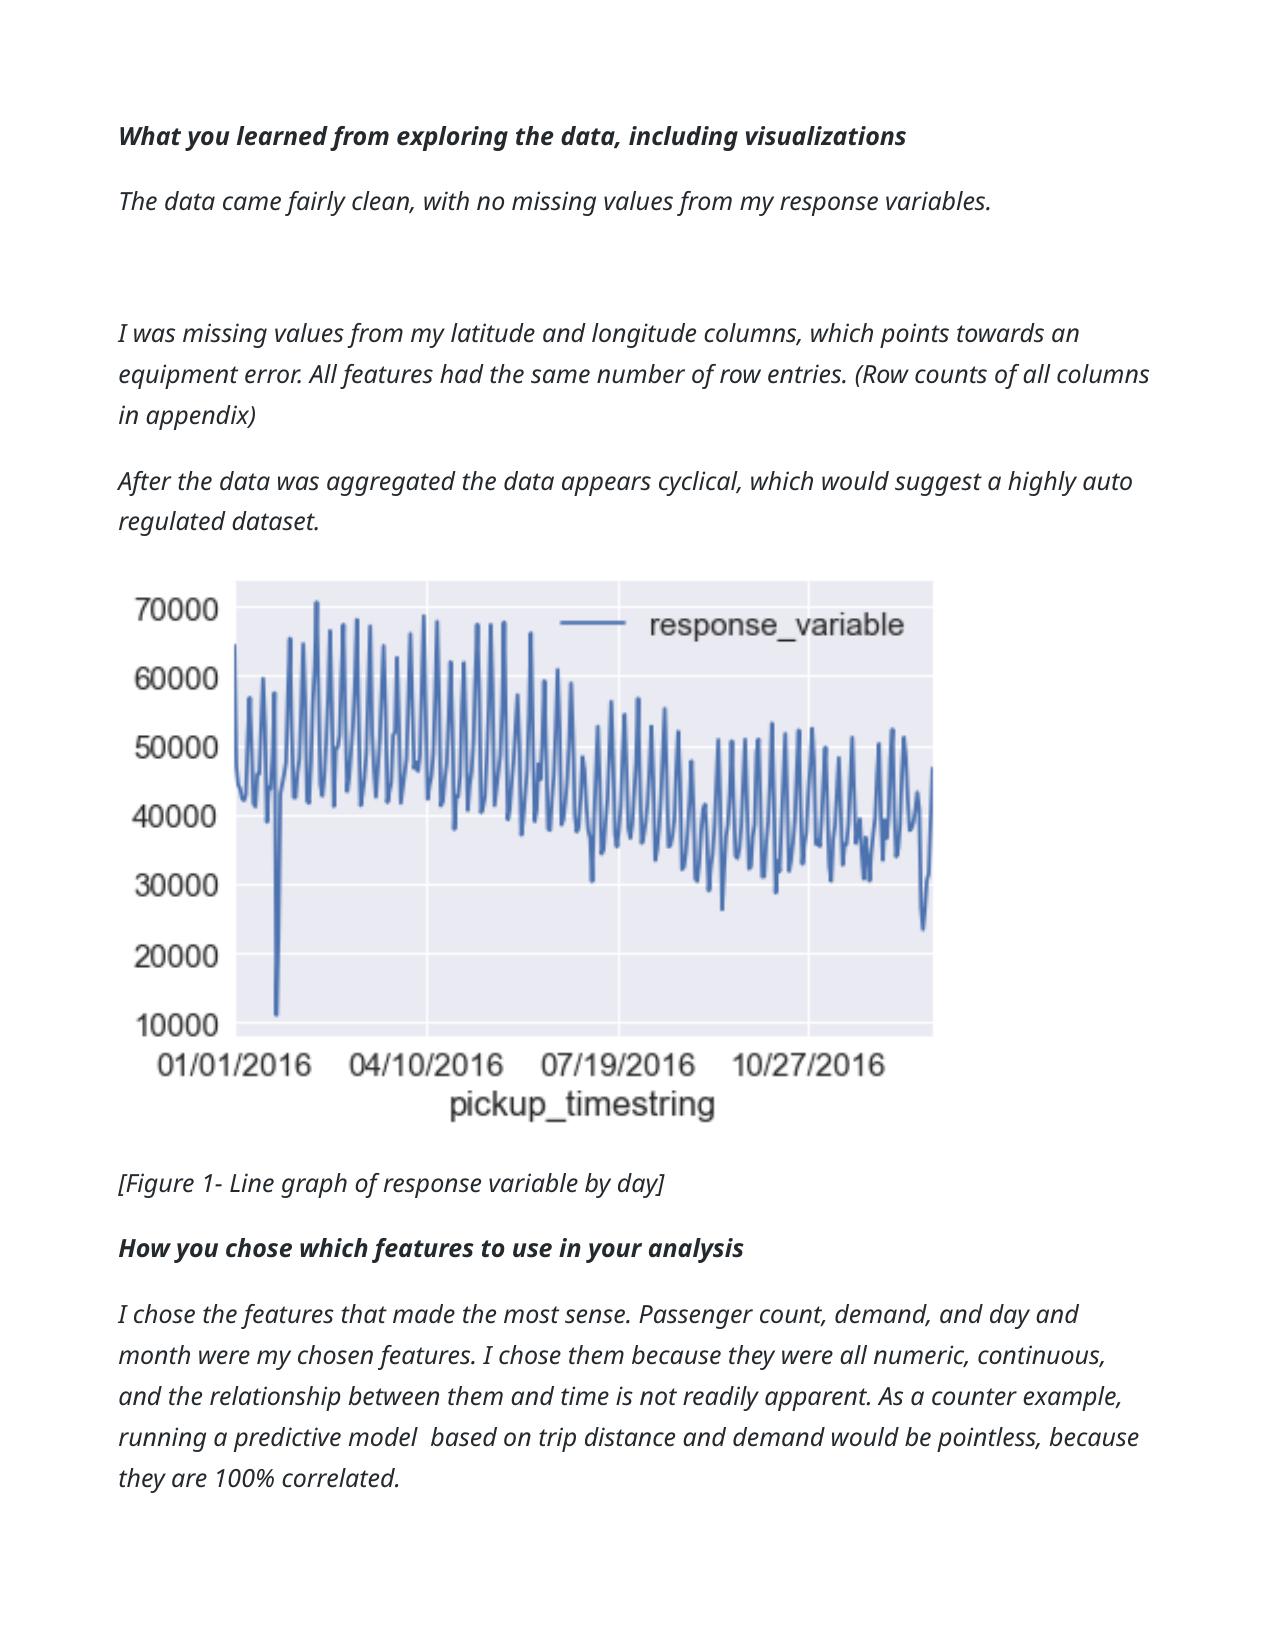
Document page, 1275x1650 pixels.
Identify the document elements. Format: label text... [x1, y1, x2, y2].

text How you chose which features to use in your analysis [118, 1231, 1157, 1265]
text I was missing values from my latitude and longitude columns, which points towards an equipment error. All features had the same number of row entries. (Row counts of all columns in appendix) [118, 316, 1157, 431]
text [Figure 1- Line graph of response variable by day] [118, 1165, 1157, 1199]
text What you learned from exploring the data, including visualizations [118, 118, 1157, 152]
text After the data was aggregated the data appears cyclical, which would suggest a highly auto regulated dataset. [118, 463, 1157, 538]
text The data came fairly clean, with no missing values from my response variables. [118, 184, 1157, 218]
text I chose the features that made the most sense. Passenger count, demand, and day and month were my chosen features. I chose them because they were all numeric, continuous, and the relationship between them and time is not readily apparent. As a counter example, running a predictive model based on trip distance and demand would be pointless, because they are 100% correlated. [118, 1297, 1157, 1494]
